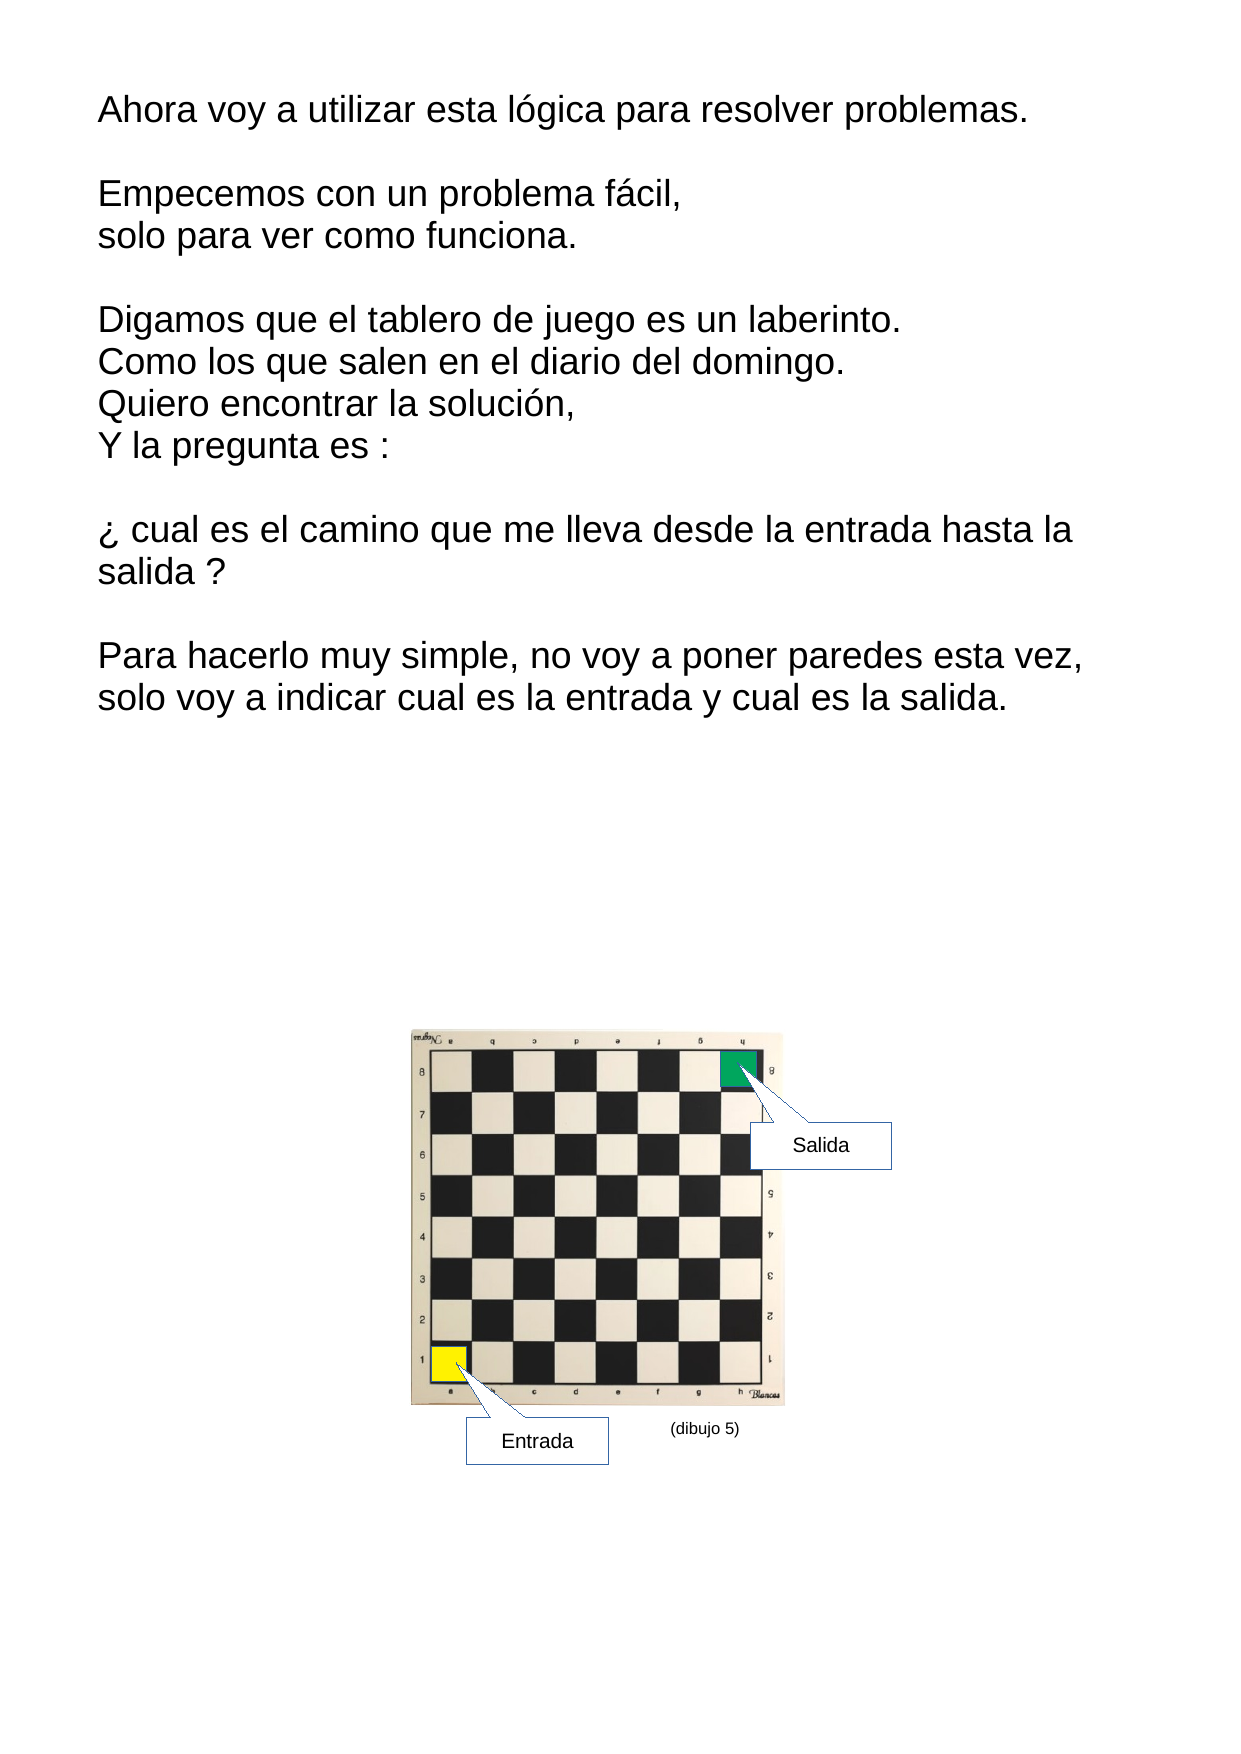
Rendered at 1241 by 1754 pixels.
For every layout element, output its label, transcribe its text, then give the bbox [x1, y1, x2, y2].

picture [409, 1028, 786, 1406]
text_box (dibujo 5) [655, 1411, 755, 1446]
text_box Ahora voy a utilizar esta lógica para resolver problemas. Empecemos con un problema fácil, solo para ver como funciona. Digamos que el tablero de juego es un laberinto. Como los que salen en el diario del domingo. Quiero encontrar la solución, Y la pregunta es : ¿ cual es el camino que me lleva desde la entrada hasta la salida ? Para hacerlo muy simple, no voy a poner paredes esta vez, solo voy a indicar cual es la entrada y cual es la salida. [82, 81, 1170, 1020]
text_box Salida [737, 1062, 892, 1170]
text_box Entrada [456, 1362, 609, 1465]
text_box [431, 1346, 467, 1382]
text_box [720, 1051, 757, 1087]
